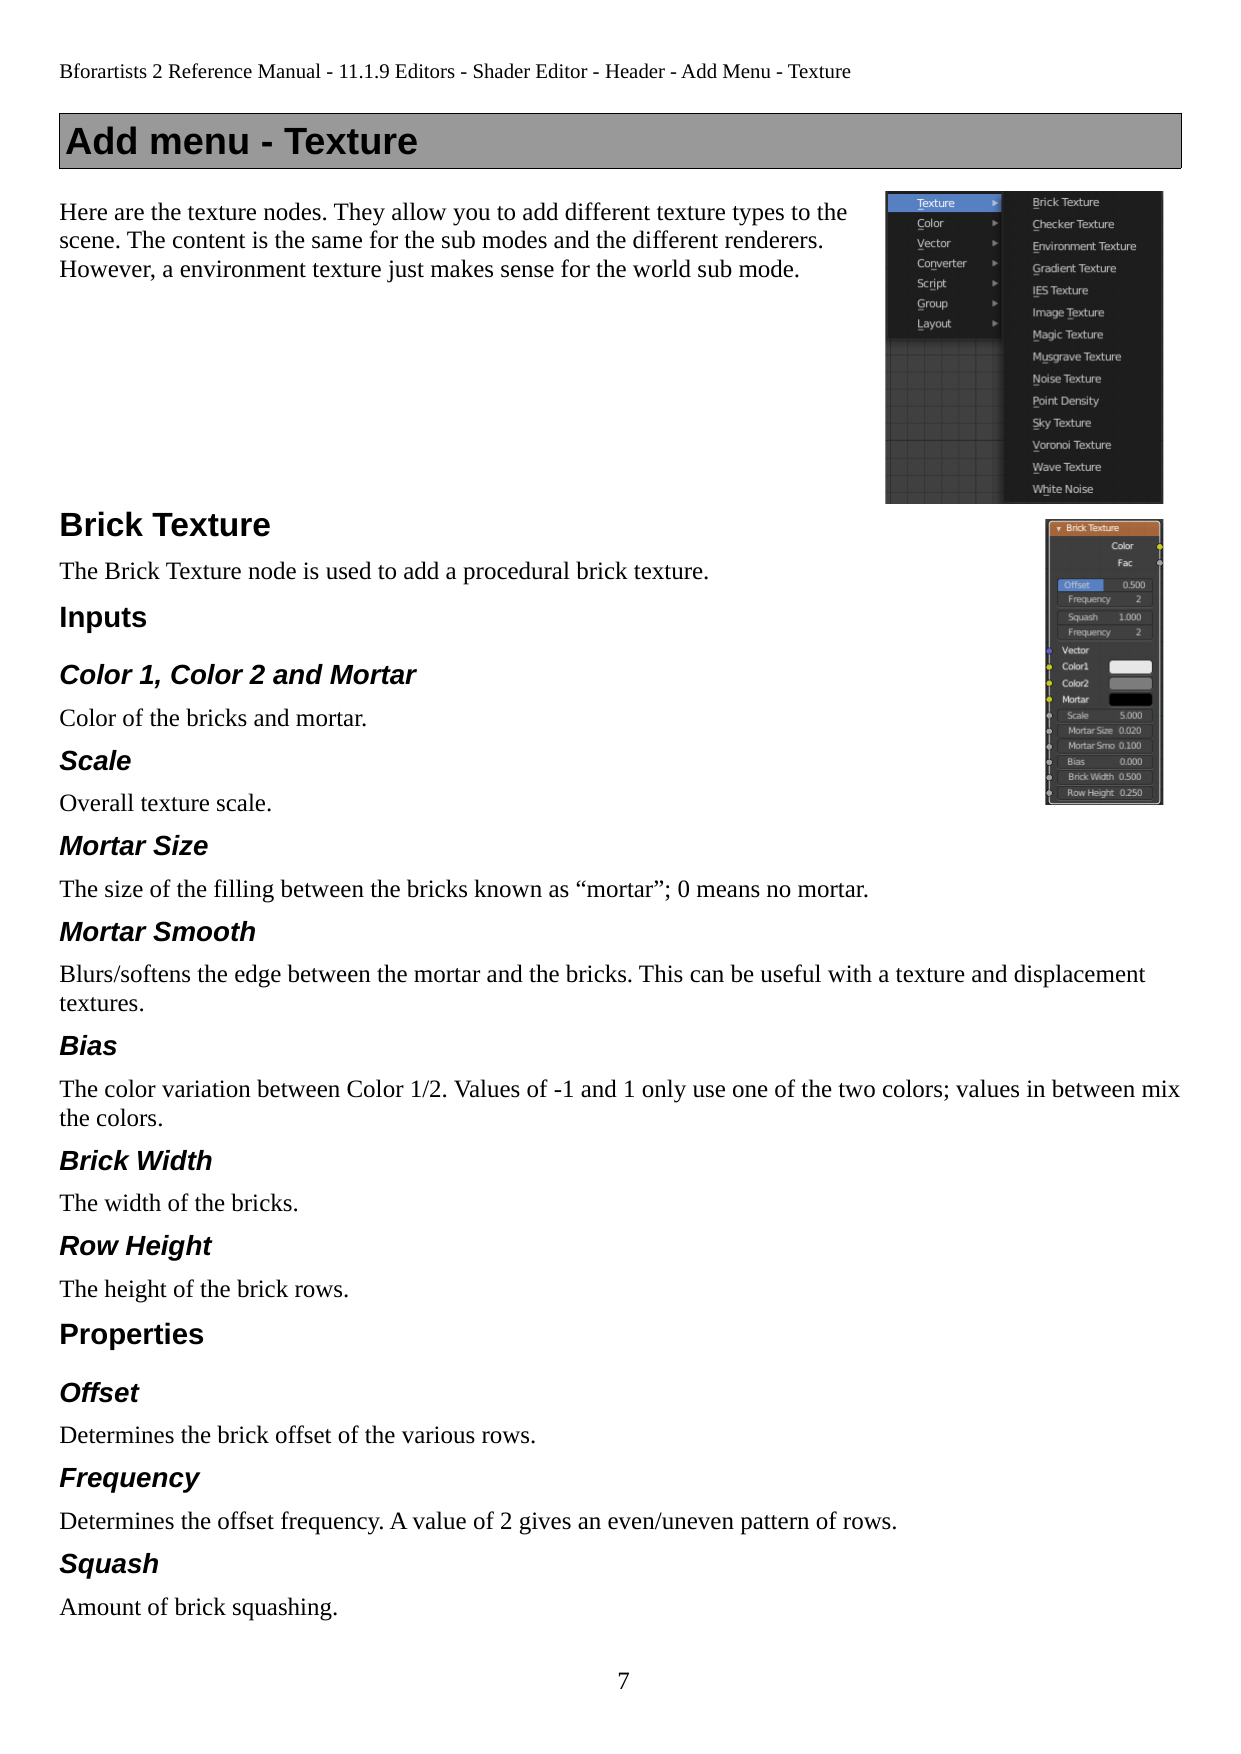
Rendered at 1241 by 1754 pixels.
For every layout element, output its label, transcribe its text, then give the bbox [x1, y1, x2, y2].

text The color variation between Color 1/2. Values of -1 and 1 only use one of the two colors; values in between mix the colors. [59, 1074, 1181, 1131]
subtitle [1164, 744, 1181, 776]
text Blurs/softens the edge between the mortar and the bricks. This can be useful with a texture and displacement textures. [59, 959, 1181, 1017]
subtitle Inputs [59, 599, 1045, 633]
subtitle Offset [59, 1376, 1181, 1408]
text Determines the offset frequency. A value of 2 gives an even/uneven pattern of rows. [59, 1506, 1181, 1535]
subtitle Brick Width [59, 1144, 1181, 1176]
subtitle Squash [59, 1547, 1181, 1579]
subtitle [1164, 658, 1181, 690]
text Amount of brick squashing. [59, 1592, 1181, 1620]
subtitle Mortar Smooth [59, 915, 1181, 947]
subtitle Properties [59, 1317, 1181, 1351]
text The size of the filling between the bricks known as “mortar”; 0 means no mortar. [59, 874, 1181, 903]
subtitle Bias [59, 1029, 1181, 1061]
text The Brick Texture node is used to add a procedural brick texture. [59, 556, 1045, 585]
text Color of the bricks and mortar. [59, 703, 1045, 731]
subtitle Color 1, Color 2 and Mortar [59, 658, 1045, 690]
text Here are the texture nodes. They allow you to add different texture types to the scene. The content is the same for the sub modes and the different renderers. However, a environment texture just makes sense for the world sub mode. [59, 197, 885, 283]
text Overall texture scale. [59, 788, 1181, 817]
text The width of the bricks. [59, 1188, 1181, 1217]
table_header Add menu - Texture [60, 114, 1181, 168]
text The height of the brick rows. [59, 1274, 1181, 1303]
subtitle Row Height [59, 1229, 1181, 1261]
subtitle [1164, 599, 1181, 633]
subtitle Frequency [59, 1462, 1181, 1493]
subtitle Scale [59, 744, 1045, 776]
picture [885, 191, 1164, 504]
text Determines the brick offset of the various rows. [59, 1420, 1181, 1449]
subtitle Brick Texture [59, 505, 1181, 544]
subtitle Mortar Size [59, 829, 1181, 861]
picture [1045, 519, 1164, 805]
